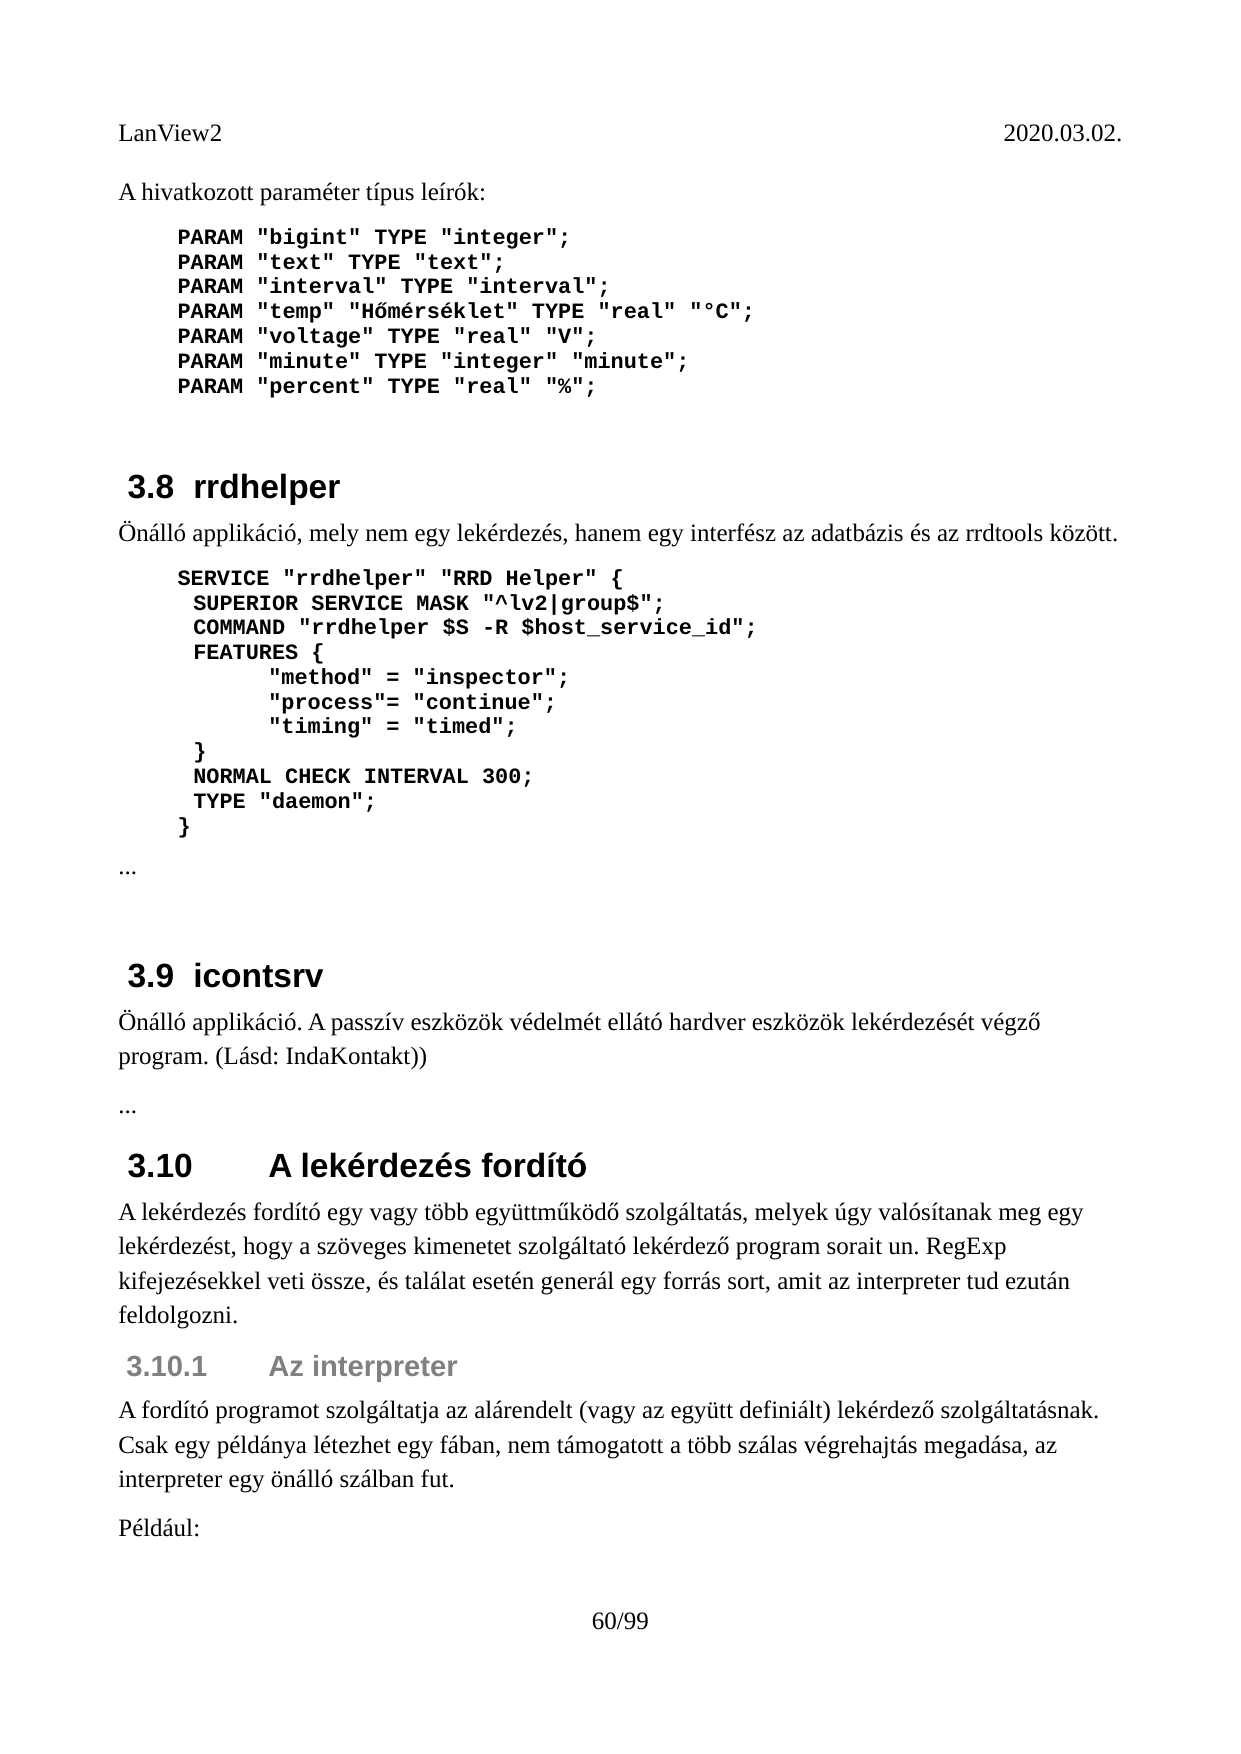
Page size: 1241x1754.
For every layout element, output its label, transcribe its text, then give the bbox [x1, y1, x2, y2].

text PARAM "interval" TYPE "interval"; [177, 276, 1122, 301]
text PARAM "bigint" TYPE "integer"; [177, 226, 1122, 251]
text Önálló applikáció, mely nem egy lekérdezés, hanem egy interfész az adatbázis és az rrdtools között. [118, 518, 1122, 547]
subtitle A lekérdezés fordító [118, 1146, 1122, 1184]
text PARAM "text" TYPE "text"; [177, 251, 1122, 276]
text PARAM "percent" TYPE "real" "%"; [177, 375, 1122, 400]
text PARAM "minute" TYPE "integer" "minute"; [177, 350, 1122, 375]
text ... [118, 1091, 1122, 1119]
text A fordító programot szolgáltatja az alárendelt (vagy az együtt definiált) lekérdező szolgáltatásnak. Csak egy példánya létezhet egy fában, nem támogatott a több szálas végrehajtás megadása, az interpreter egy önálló szálban fut. [118, 1396, 1122, 1493]
subtitle rrdhelper [118, 467, 1122, 505]
subtitle Az interpreter [118, 1349, 1122, 1383]
text PARAM "voltage" TYPE "real" "V"; [177, 325, 1122, 350]
text PARAM "temp" "Hőmérséklet" TYPE "real" "°C"; [177, 301, 1122, 325]
text SERVICE "rrdhelper" "RRD Helper" { SUPERIOR SERVICE MASK "^lv2|group$"; COMMAND "rrdhelper $S -R $host_service_id"; FEATURES { "method" = "inspector"; "process"= "continue"; "timing" = "timed"; } NORMAL CHECK INTERVAL 300; TYPE "daemon"; } [177, 567, 1122, 840]
subtitle icontsrv [118, 956, 1122, 994]
text A hivatkozott paraméter típus leírók: [118, 177, 1122, 206]
text A lekérdezés fordító egy vagy több együttműködő szolgáltatás, melyek úgy valósítanak meg egy lekérdezést, hogy a szöveges kimenetet szolgáltató lekérdező program sorait un. RegExp kifejezésekkel veti össze, és találat esetén generál egy forrás sort, amit az interpreter tud ezután feldolgozni. [118, 1197, 1122, 1329]
text Például: [118, 1513, 1122, 1542]
text ... [118, 851, 1122, 880]
text Önálló applikáció. A passzív eszközök védelmét ellátó hardver eszközök lekérdezését végző program. (Lásd: IndaKontakt)) [118, 1007, 1122, 1070]
